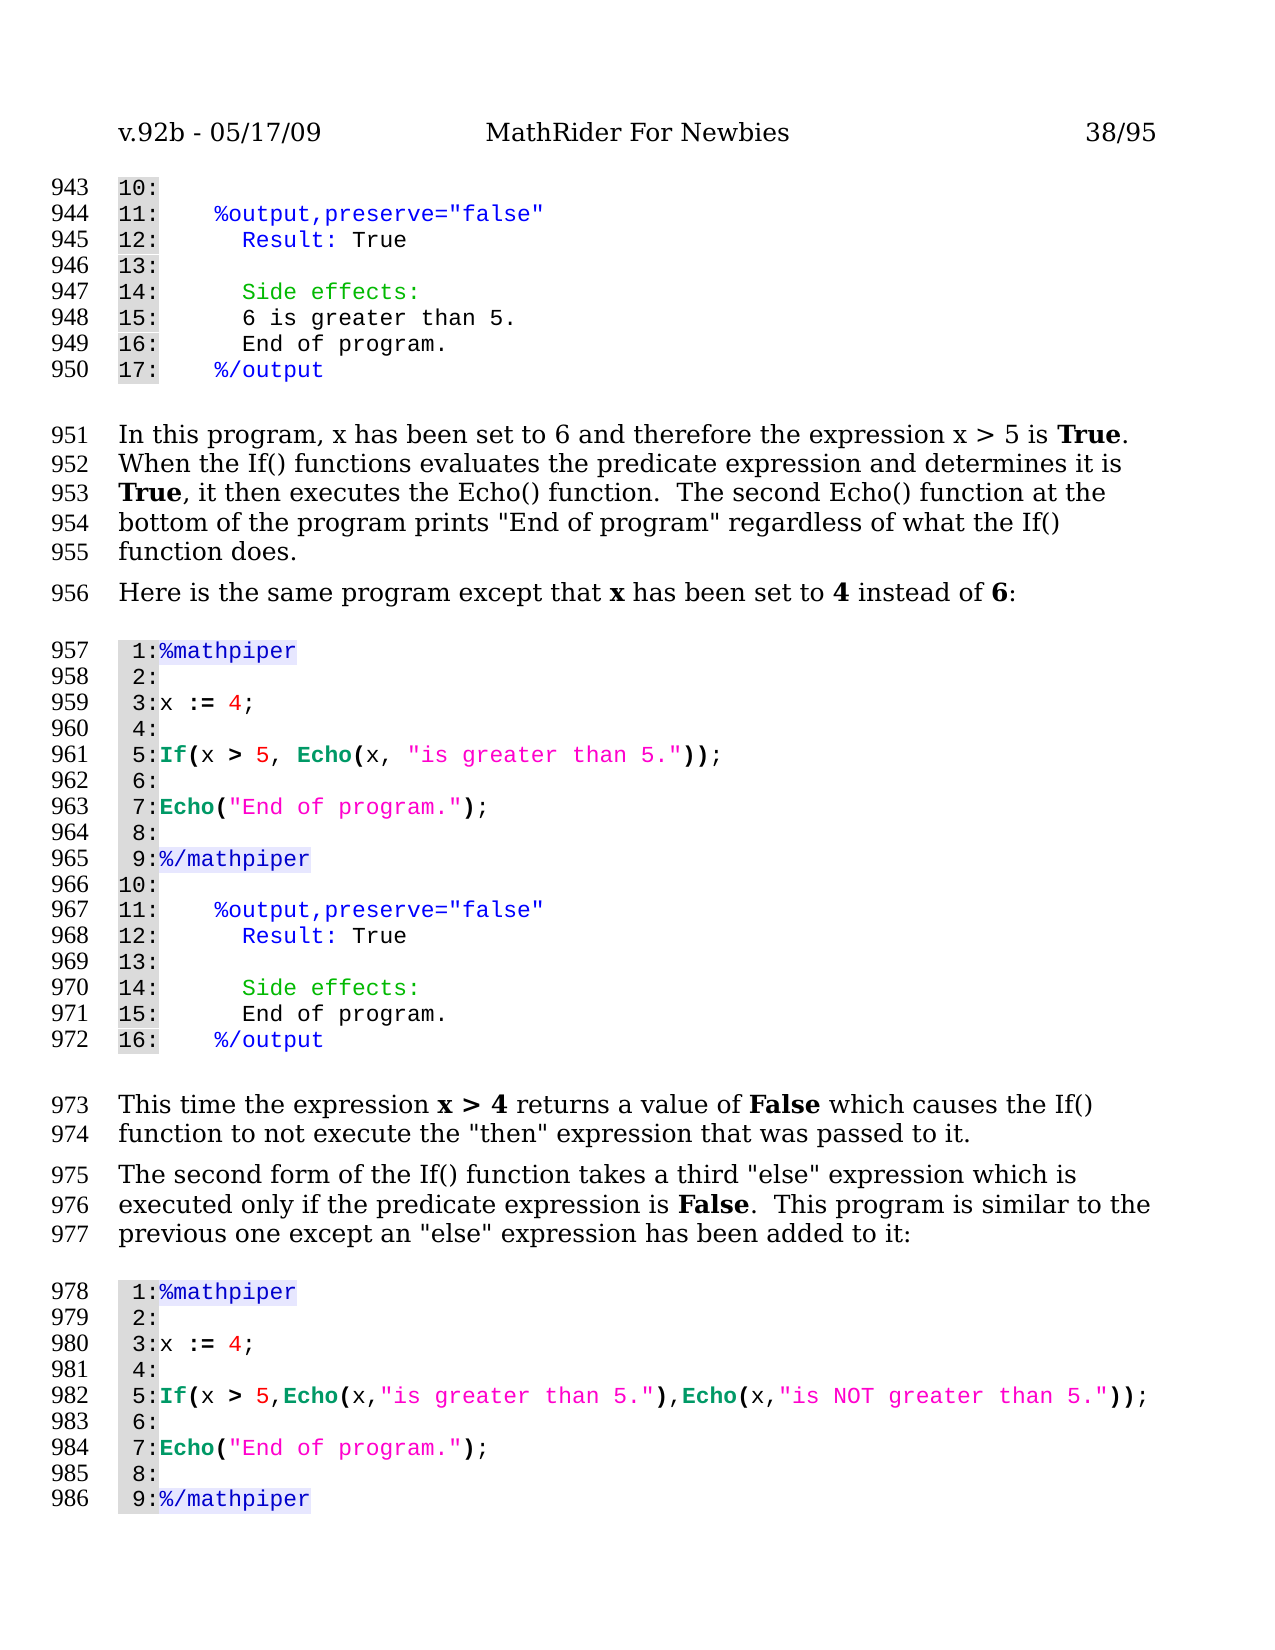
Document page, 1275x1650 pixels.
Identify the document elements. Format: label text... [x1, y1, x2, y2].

text 11: %output,preserve="false" [118, 899, 1157, 925]
text 14: Side effects: [118, 281, 1157, 306]
text In this program, x has been set to 6 and therefore the expression x > 5 is True. When the If() functions evaluates the predicate expression and determines it is True, it then executes the Echo() function. The second Echo() function at the bottom of the program prints "End of program" regardless of what the If() function does. [118, 420, 1157, 566]
text 15: 6 is greater than 5. [118, 306, 1157, 332]
text 1:%mathpiper [118, 639, 1157, 665]
text The second form of the If() function takes a third "else" expression which is executed only if the predicate expression is False. This program is similar to the previous one except an "else" expression has been added to it: [118, 1161, 1157, 1248]
text 4: [118, 1358, 1157, 1384]
text 17: %/output [118, 358, 1157, 384]
text 7:Echo("End of program."); [118, 795, 1157, 821]
text 2: [118, 1306, 1157, 1332]
text This time the expression x > 4 returns a value of False which causes the If() function to not execute the "then" expression that was passed to it. [118, 1090, 1157, 1148]
text 5:If(x > 5,Echo(x,"is greater than 5."),Echo(x,"is NOT greater than 5.")); [118, 1384, 1157, 1410]
text 15: End of program. [118, 1003, 1157, 1028]
text 16: End of program. [118, 332, 1157, 358]
text 3:x := 4; [118, 691, 1157, 717]
text 8: [118, 821, 1157, 847]
text 16: %/output [118, 1028, 1157, 1054]
text 10: [118, 873, 1157, 899]
text 9:%/mathpiper [118, 847, 1157, 873]
text 11: %output,preserve="false" [118, 203, 1157, 229]
text 1:%mathpiper [118, 1280, 1157, 1306]
text 12: Result: True [118, 925, 1157, 951]
text 12: Result: True [118, 229, 1157, 254]
text 10: [118, 177, 1157, 203]
text Here is the same program except that x has been set to 4 instead of 6: [118, 578, 1157, 607]
text 14: Side effects: [118, 977, 1157, 1003]
text 7:Echo("End of program."); [118, 1436, 1157, 1462]
text 3:x := 4; [118, 1332, 1157, 1358]
text 2: [118, 665, 1157, 691]
text 6: [118, 769, 1157, 795]
text 4: [118, 717, 1157, 743]
text 6: [118, 1410, 1157, 1436]
text 13: [118, 951, 1157, 977]
text 9:%/mathpiper [118, 1488, 1157, 1514]
text 5:If(x > 5, Echo(x, "is greater than 5.")); [118, 743, 1157, 769]
text 8: [118, 1462, 1157, 1488]
text 13: [118, 254, 1157, 281]
